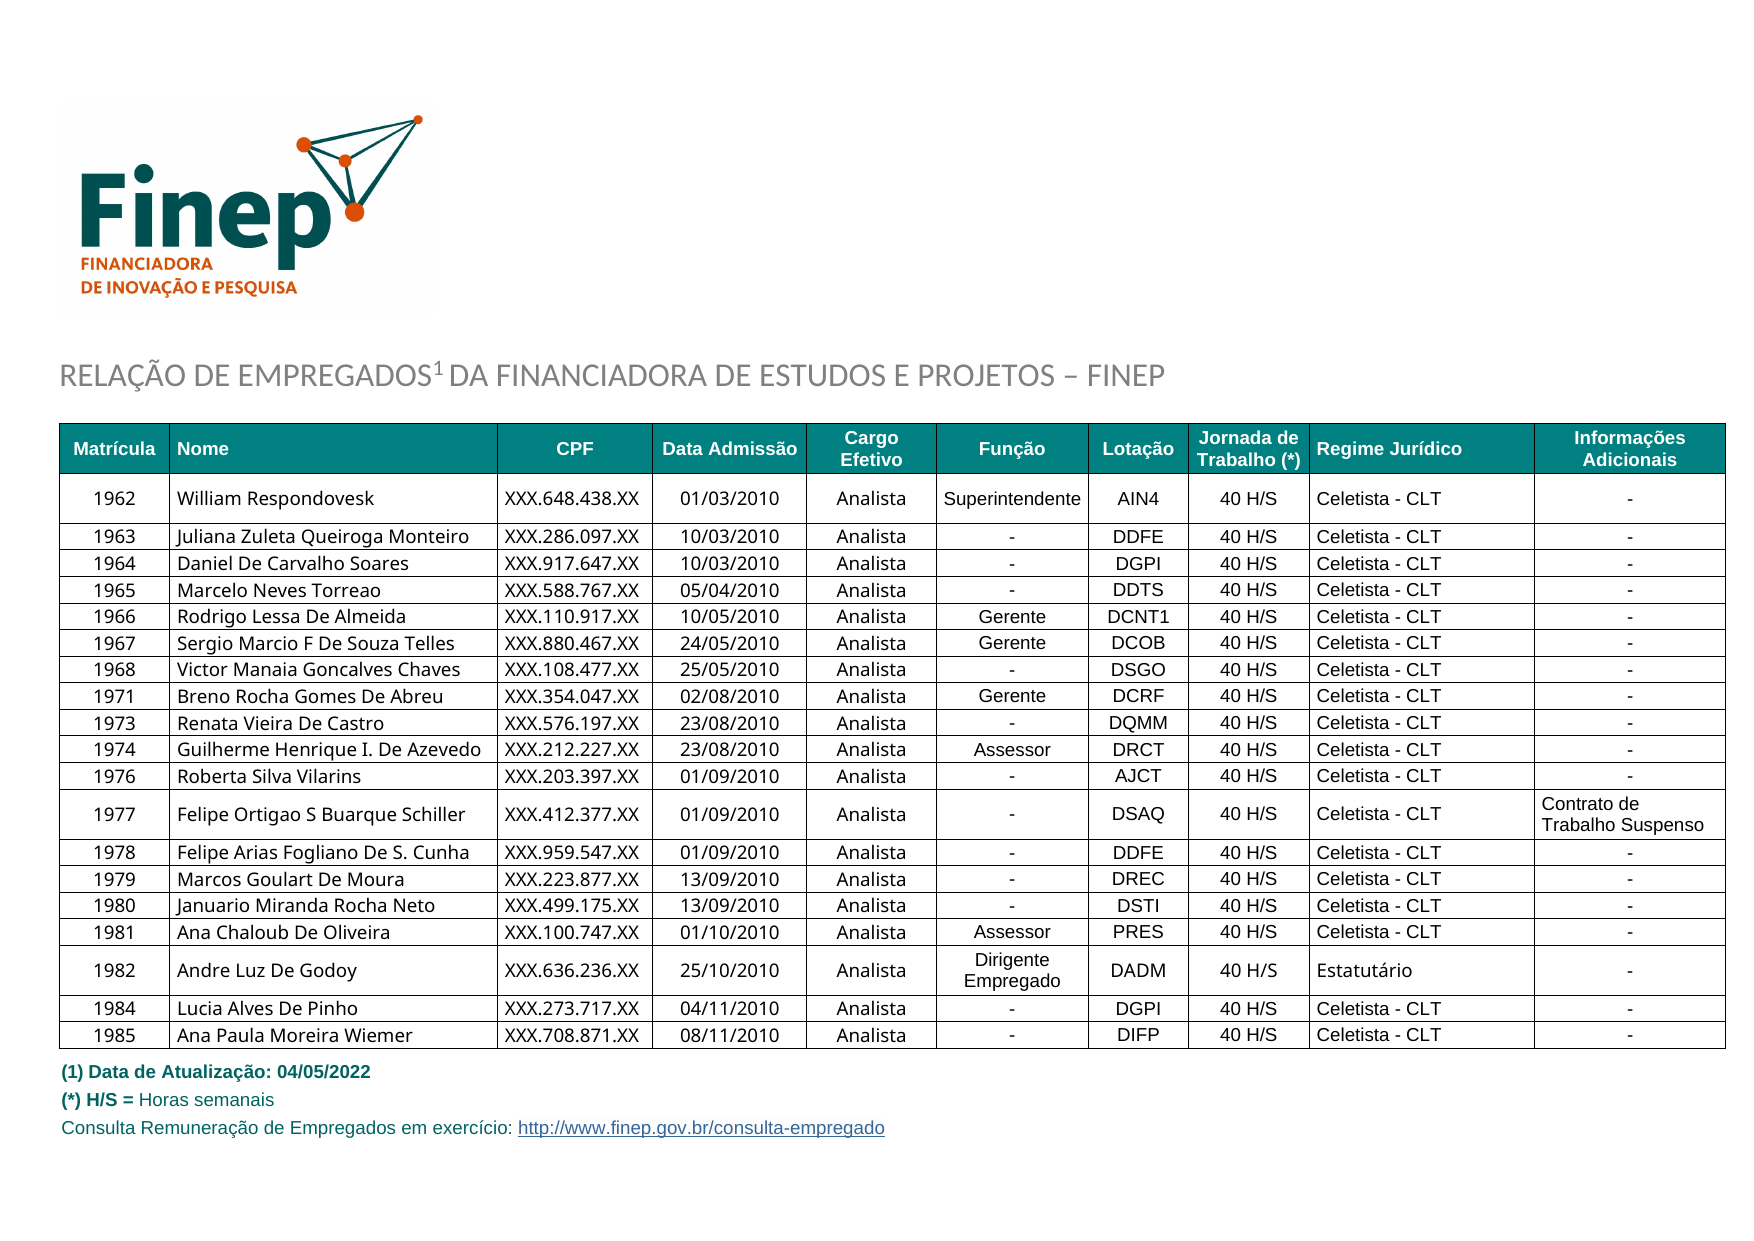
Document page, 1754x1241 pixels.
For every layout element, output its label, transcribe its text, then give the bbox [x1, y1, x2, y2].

table_cell - [1535, 919, 1725, 945]
table_cell XXX.354.047.XX [498, 683, 652, 709]
table_cell - [937, 840, 1088, 865]
table_cell 01/03/2010 [653, 474, 806, 523]
table_cell 1962 [60, 474, 169, 523]
table_cell Celetista - CLT [1310, 474, 1534, 523]
table_cell XXX.212.227.XX [498, 736, 652, 762]
table_cell 08/11/2010 [653, 1022, 806, 1048]
table_cell DDTS [1089, 577, 1188, 602]
table_header Lotação [1089, 424, 1188, 473]
table_header Matrícula [60, 424, 169, 473]
table_cell 10/05/2010 [653, 604, 806, 629]
table_cell - [1535, 840, 1725, 865]
table_cell Guilherme Henrique I. De Azevedo [170, 736, 497, 762]
table_cell Superintendente [937, 474, 1088, 523]
table_cell - [1535, 866, 1725, 892]
table_cell 23/08/2010 [653, 710, 806, 735]
table_cell DIFP [1089, 1022, 1188, 1048]
table_cell DSTI [1089, 893, 1188, 918]
table_cell - [937, 550, 1088, 576]
table_cell DSGO [1089, 657, 1188, 682]
table_cell Victor Manaia Goncalves Chaves [170, 657, 497, 682]
table_cell 40 H/S [1189, 524, 1309, 549]
table_cell Analista [807, 710, 936, 735]
table_cell Marcos Goulart De Moura [170, 866, 497, 892]
table_cell DCRF [1089, 683, 1188, 709]
table_cell Lucia Alves De Pinho [170, 996, 497, 1021]
table_cell AIN4 [1089, 474, 1188, 523]
table_cell Celetista - CLT [1310, 919, 1534, 945]
table_cell 1971 [60, 683, 169, 709]
table_cell 1984 [60, 996, 169, 1021]
table_cell William Respondovesk [170, 474, 497, 523]
table_cell 1964 [60, 550, 169, 576]
table_cell DREC [1089, 866, 1188, 892]
table_cell 1982 [60, 946, 169, 995]
table_cell Analista [807, 683, 936, 709]
table_cell 10/03/2010 [653, 524, 806, 549]
table_cell Januario Miranda Rocha Neto [170, 893, 497, 918]
table_cell XXX.100.747.XX [498, 919, 652, 945]
table_cell XXX.110.917.XX [498, 604, 652, 629]
table_cell - [1535, 550, 1725, 576]
table_cell 1977 [60, 790, 169, 838]
table_cell DCOB [1089, 630, 1188, 656]
table_cell Analista [807, 604, 936, 629]
table_cell - [1535, 577, 1725, 602]
table_cell Celetista - CLT [1310, 840, 1534, 865]
table_cell DSAQ [1089, 790, 1188, 838]
table_cell Felipe Arias Fogliano De S. Cunha [170, 840, 497, 865]
table_cell Analista [807, 919, 936, 945]
table_cell - [937, 524, 1088, 549]
table_cell Celetista - CLT [1310, 763, 1534, 788]
table_cell 40 H/S [1189, 1022, 1309, 1048]
table_cell 25/10/2010 [653, 946, 806, 995]
table_cell Analista [807, 474, 936, 523]
table_cell - [1535, 736, 1725, 762]
table_cell XXX.286.097.XX [498, 524, 652, 549]
table_cell 40 H/S [1189, 577, 1309, 602]
table_cell XXX.708.871.XX [498, 1022, 652, 1048]
table_cell 40 H/S [1189, 866, 1309, 892]
table_cell Roberta Silva Vilarins [170, 763, 497, 788]
table_cell - [937, 1022, 1088, 1048]
table_cell 24/05/2010 [653, 630, 806, 656]
table_cell 40 H/S [1189, 763, 1309, 788]
table_cell Gerente [937, 630, 1088, 656]
table_cell 40 H/S [1189, 474, 1309, 523]
table_cell 1974 [60, 736, 169, 762]
table_cell 40 H/S [1189, 710, 1309, 735]
table_cell Celetista - CLT [1310, 577, 1534, 602]
table_cell DDFE [1089, 840, 1188, 865]
table_cell Daniel De Carvalho Soares [170, 550, 497, 576]
table_cell 1976 [60, 763, 169, 788]
table_cell 40 H/S [1189, 996, 1309, 1021]
table_cell Analista [807, 763, 936, 788]
table_cell 40 H/S [1189, 657, 1309, 682]
table_cell 13/09/2010 [653, 893, 806, 918]
table_header Cargo Efetivo [807, 424, 936, 473]
table_cell Analista [807, 866, 936, 892]
table_cell 1966 [60, 604, 169, 629]
table_cell Sergio Marcio F De Souza Telles [170, 630, 497, 656]
table_cell Celetista - CLT [1310, 604, 1534, 629]
table_cell Celetista - CLT [1310, 996, 1534, 1021]
table_cell Celetista - CLT [1310, 866, 1534, 892]
table_cell 02/08/2010 [653, 683, 806, 709]
table_cell Celetista - CLT [1310, 710, 1534, 735]
table_cell Celetista - CLT [1310, 736, 1534, 762]
table_cell Analista [807, 657, 936, 682]
table_cell Assessor [937, 919, 1088, 945]
table_cell Celetista - CLT [1310, 683, 1534, 709]
table_cell XXX.223.877.XX [498, 866, 652, 892]
table_header Nome [170, 424, 497, 473]
table_cell Contrato de Trabalho Suspenso [1535, 790, 1725, 838]
table_cell 40 H/S [1189, 790, 1309, 838]
table_cell Estatutário [1310, 946, 1534, 995]
table_cell Celetista - CLT [1310, 550, 1534, 576]
table_cell XXX.203.397.XX [498, 763, 652, 788]
table_cell 40 H/S [1189, 946, 1309, 995]
table_cell PRES [1089, 919, 1188, 945]
table_cell 13/09/2010 [653, 866, 806, 892]
table_cell DRCT [1089, 736, 1188, 762]
table_cell Ana Paula Moreira Wiemer [170, 1022, 497, 1048]
table_cell DGPI [1089, 550, 1188, 576]
table_cell Analista [807, 946, 936, 995]
table_cell - [937, 710, 1088, 735]
table_cell Celetista - CLT [1310, 790, 1534, 838]
table_cell XXX.959.547.XX [498, 840, 652, 865]
table_cell XXX.588.767.XX [498, 577, 652, 602]
table_cell - [1535, 946, 1725, 995]
table_cell - [1535, 474, 1725, 523]
table_header Função [937, 424, 1088, 473]
table_cell 1965 [60, 577, 169, 602]
table_header Data Admissão [653, 424, 806, 473]
table_cell Juliana Zuleta Queiroga Monteiro [170, 524, 497, 549]
table_cell - [1535, 763, 1725, 788]
table_cell 1973 [60, 710, 169, 735]
table_header CPF [498, 424, 652, 473]
table_cell 1963 [60, 524, 169, 549]
table_cell 1981 [60, 919, 169, 945]
table_cell 40 H/S [1189, 893, 1309, 918]
table_cell Analista [807, 524, 936, 549]
table_cell XXX.499.175.XX [498, 893, 652, 918]
table_cell XXX.880.467.XX [498, 630, 652, 656]
table_cell XXX.108.477.XX [498, 657, 652, 682]
table_cell 1967 [60, 630, 169, 656]
table_cell 04/11/2010 [653, 996, 806, 1021]
table_cell - [1535, 710, 1725, 735]
table_cell - [937, 577, 1088, 602]
table_cell - [1535, 683, 1725, 709]
table_cell 40 H/S [1189, 630, 1309, 656]
table_cell XXX.576.197.XX [498, 710, 652, 735]
table_cell XXX.636.236.XX [498, 946, 652, 995]
table_cell 1980 [60, 893, 169, 918]
table_cell Breno Rocha Gomes De Abreu [170, 683, 497, 709]
table_cell Celetista - CLT [1310, 524, 1534, 549]
table_cell 25/05/2010 [653, 657, 806, 682]
table_cell Gerente [937, 683, 1088, 709]
table_cell DCNT1 [1089, 604, 1188, 629]
table_header Jornada de Trabalho (*) [1189, 424, 1309, 473]
table_cell 01/09/2010 [653, 790, 806, 838]
table_cell 1979 [60, 866, 169, 892]
table_cell Felipe Ortigao S Buarque Schiller [170, 790, 497, 838]
table_cell - [1535, 604, 1725, 629]
table_cell XXX.412.377.XX [498, 790, 652, 838]
table_cell - [1535, 524, 1725, 549]
table_cell Dirigente Empregado [937, 946, 1088, 995]
table_cell 01/09/2010 [653, 763, 806, 788]
table_cell Gerente [937, 604, 1088, 629]
table_cell 10/03/2010 [653, 550, 806, 576]
table_header Informações Adicionais [1535, 424, 1725, 473]
table_cell 40 H/S [1189, 550, 1309, 576]
table_cell - [937, 657, 1088, 682]
table_cell Analista [807, 577, 936, 602]
table_cell Assessor [937, 736, 1088, 762]
table_cell - [937, 996, 1088, 1021]
table_cell DDFE [1089, 524, 1188, 549]
table_cell 40 H/S [1189, 736, 1309, 762]
table_cell Celetista - CLT [1310, 657, 1534, 682]
table_cell Analista [807, 996, 936, 1021]
table_cell Ana Chaloub De Oliveira [170, 919, 497, 945]
table_cell DADM [1089, 946, 1188, 995]
table_cell XXX.648.438.XX [498, 474, 652, 523]
table_cell XXX.273.717.XX [498, 996, 652, 1021]
table_cell - [937, 866, 1088, 892]
table_cell DGPI [1089, 996, 1188, 1021]
table_cell 23/08/2010 [653, 736, 806, 762]
table_cell 40 H/S [1189, 683, 1309, 709]
table_cell 40 H/S [1189, 919, 1309, 945]
table_cell Analista [807, 893, 936, 918]
table_cell Analista [807, 736, 936, 762]
table_cell - [937, 893, 1088, 918]
table_cell Analista [807, 630, 936, 656]
table_cell XXX.917.647.XX [498, 550, 652, 576]
table_cell DQMM [1089, 710, 1188, 735]
table_cell 1968 [60, 657, 169, 682]
table_cell AJCT [1089, 763, 1188, 788]
table_cell Andre Luz De Godoy [170, 946, 497, 995]
table_cell Marcelo Neves Torreao [170, 577, 497, 602]
table_cell - [1535, 996, 1725, 1021]
table_cell Celetista - CLT [1310, 893, 1534, 918]
table_cell Analista [807, 790, 936, 838]
table_cell Analista [807, 1022, 936, 1048]
table_cell Celetista - CLT [1310, 630, 1534, 656]
table_cell 1978 [60, 840, 169, 865]
table_cell 1985 [60, 1022, 169, 1048]
table_header Regime Jurídico [1310, 424, 1534, 473]
table_cell 01/10/2010 [653, 919, 806, 945]
table_cell - [937, 763, 1088, 788]
table_cell 05/04/2010 [653, 577, 806, 602]
table_cell - [1535, 630, 1725, 656]
table_cell - [1535, 893, 1725, 918]
table_cell Analista [807, 550, 936, 576]
table_cell - [1535, 1022, 1725, 1048]
table_cell 01/09/2010 [653, 840, 806, 865]
table_cell Rodrigo Lessa De Almeida [170, 604, 497, 629]
table_cell Renata Vieira De Castro [170, 710, 497, 735]
table_cell 40 H/S [1189, 840, 1309, 865]
table_cell Analista [807, 840, 936, 865]
table_cell Celetista - CLT [1310, 1022, 1534, 1048]
table_cell - [937, 790, 1088, 838]
table_cell - [1535, 657, 1725, 682]
table_cell 40 H/S [1189, 604, 1309, 629]
